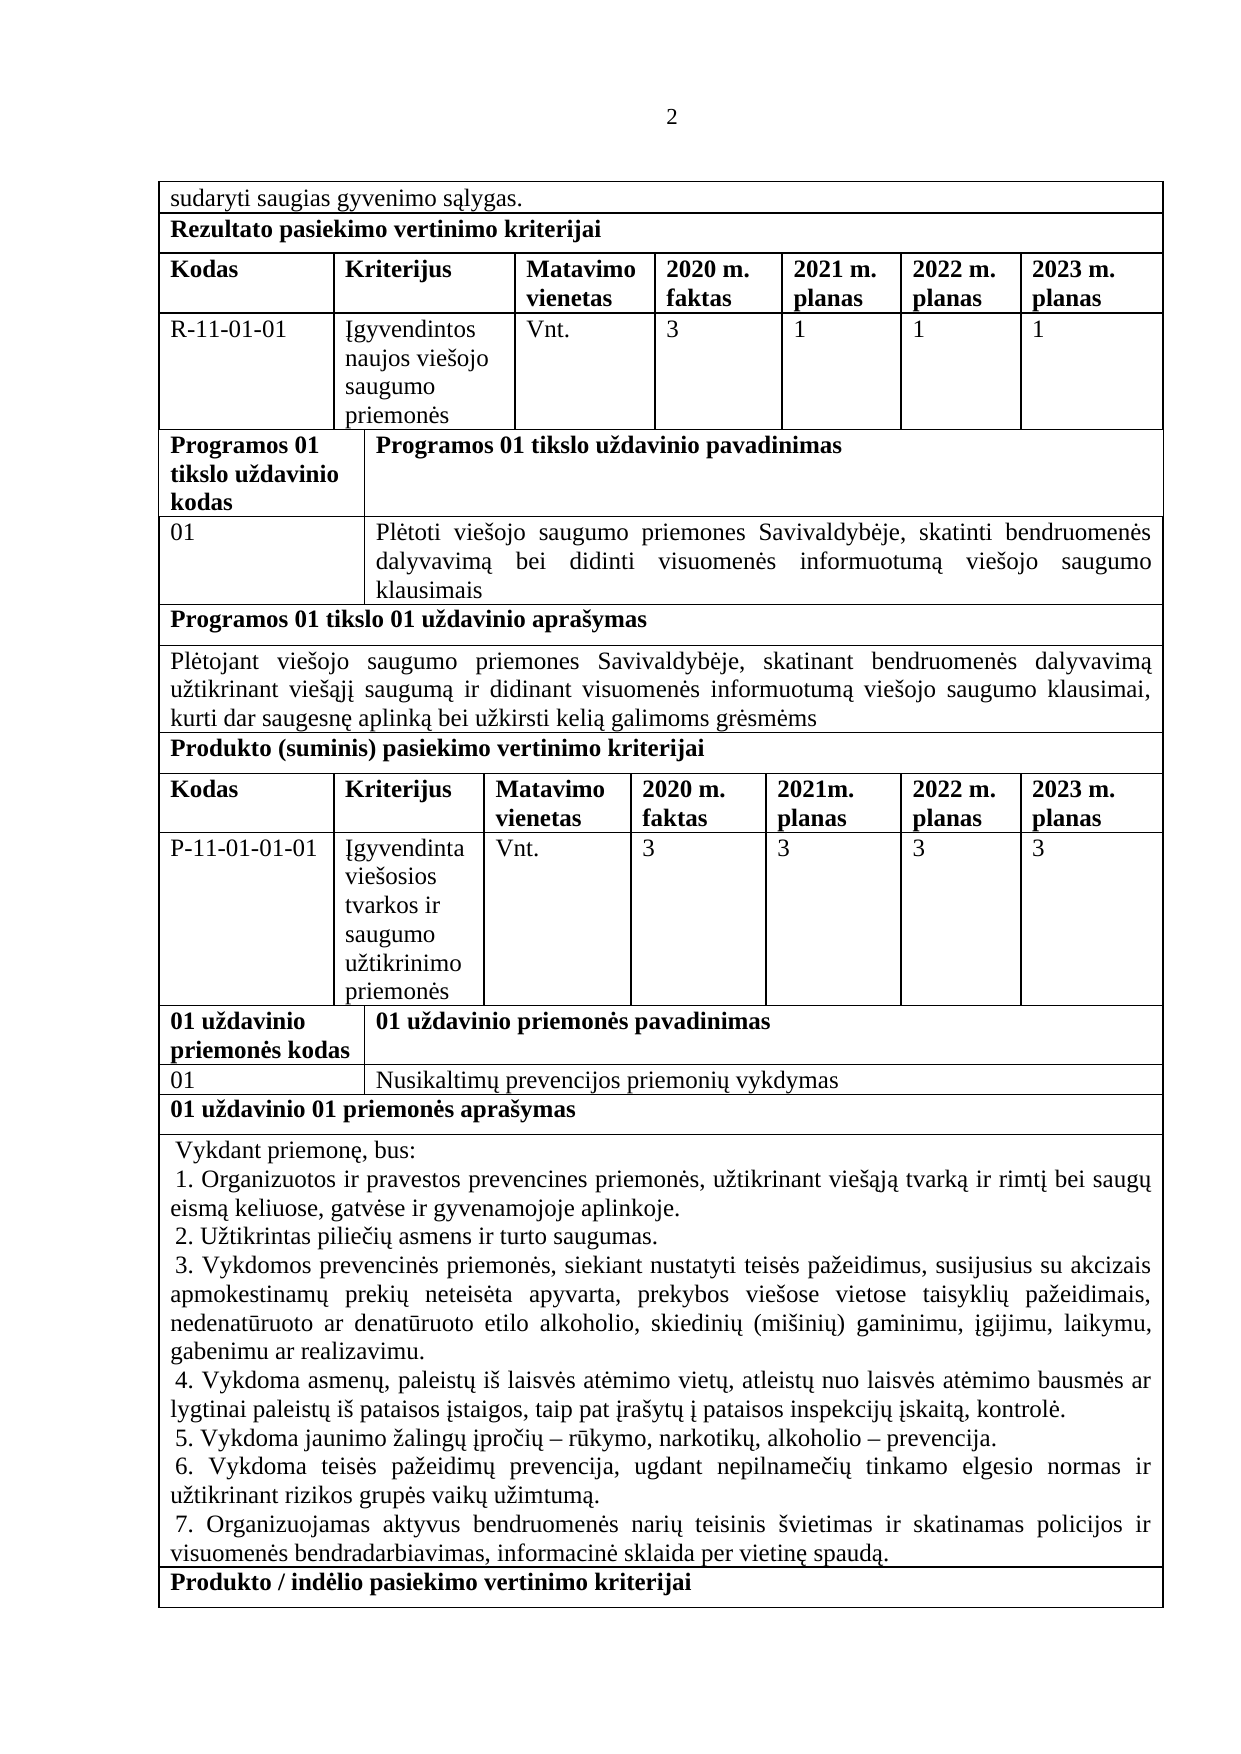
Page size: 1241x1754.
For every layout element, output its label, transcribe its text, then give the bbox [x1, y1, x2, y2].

table_cell [1164, 212, 1171, 252]
table_cell Kodas [160, 774, 333, 832]
table_cell 2020 m. faktas [656, 254, 781, 312]
table_cell Produkto (suminis) pasiekimo vertinimo kriterijai [160, 733, 1162, 773]
table_cell [1164, 732, 1171, 773]
table_cell [1164, 1134, 1171, 1566]
table_cell Kodas [160, 254, 333, 312]
table_cell 01 [160, 517, 364, 603]
table_cell 1 [1022, 314, 1162, 429]
table_cell Vnt. [516, 314, 654, 429]
table_cell 01 [160, 1065, 364, 1093]
table_cell Nusikaltimų prevencijos priemonių vykdymas [365, 1065, 1162, 1093]
table_cell Plėtoti viešojo saugumo priemones Savivaldybėje, skatinti bendruomenės dalyvavimą bei didinti visuomenės informuotumą viešojo saugumo klausimais [365, 517, 1162, 603]
table_cell [1164, 312, 1171, 429]
table_cell Vykdant priemonę, bus: 1. Organizuotos ir pravestos prevencines priemonės, užtikrinant viešąją tvarką ir rimtį bei saugų eismą keliuose, gatvėse ir gyvenamojoje aplinkoje. 2. Užtikrintas piliečių asmens ir turto saugumas. 3. Vykdomos prevencinės priemonės, siekiant nustatyti teisės pažeidimus, susijusius su akcizais apmokestinamų prekių neteisėta apyvarta, prekybos viešose vietose taisyklių pažeidimais, nedenatūruoto ar denatūruoto etilo alkoholio, skiedinių (mišinių) gaminimu, įgijimu, laikymu, gabenimu ar realizavimu. 4. Vykdoma asmenų, paleistų iš laisvės atėmimo vietų, atleistų nuo laisvės atėmimo bausmės ar lygtinai paleistų iš pataisos įstaigos, taip pat įrašytų į pataisos inspekcijų įskaitą, kontrolė. 5. Vykdoma jaunimo žalingų įpročių – rūkymo, narkotikų, alkoholio – prevencija. 6. Vykdoma teisės pažeidimų prevencija, ugdant nepilnamečių tinkamo elgesio normas ir užtikrinant rizikos grupės vaikų užimtumą. 7. Organizuojamas aktyvus bendruomenės narių teisinis švietimas ir skatinamas policijos ir visuomenės bendradarbiavimas, informacinė sklaida per vietinę spaudą. [160, 1135, 1162, 1566]
table_cell [1164, 1566, 1171, 1607]
table_cell 01 uždavinio priemonės kodas [160, 1006, 364, 1064]
table_cell Produkto / indėlio pasiekimo vertinimo kriterijai [160, 1568, 1162, 1607]
table_cell Kriterijus [335, 774, 483, 832]
table_cell 3 [656, 314, 781, 429]
table_cell Įgyvendintos naujos viešojo saugumo priemonės [335, 314, 514, 429]
table_cell 2021m. planas [767, 774, 900, 832]
table_cell 01 uždavinio 01 priemonės aprašymas [160, 1095, 1162, 1134]
table_cell Programos 01 tikslo uždavinio kodas [159, 430, 364, 516]
table_cell R-11-01-01 [160, 314, 333, 429]
table_cell [1164, 252, 1171, 312]
table_cell Matavimo vienetas [485, 774, 630, 832]
table_cell 2022 m. planas [902, 254, 1020, 312]
table_cell [1164, 181, 1171, 212]
table_cell 1 [902, 314, 1020, 429]
table_cell 2023 m. planas [1022, 774, 1162, 832]
table_cell [1164, 1064, 1171, 1093]
table_cell 2023 m. planas [1022, 254, 1162, 312]
table_cell P-11-01-01-01 [160, 833, 333, 1005]
table_cell [1164, 832, 1171, 1005]
table_cell [1164, 1094, 1171, 1134]
table_cell 2021 m. planas [783, 254, 900, 312]
table_cell [1164, 773, 1171, 832]
table_cell Įgyvendinta viešosios tvarkos ir saugumo užtikrinimo priemonės [335, 833, 483, 1005]
table_cell [1164, 1005, 1171, 1064]
table_cell [1164, 429, 1171, 516]
table_cell Kriterijus [335, 254, 514, 312]
table_cell 3 [1022, 833, 1162, 1005]
table_cell 3 [632, 833, 765, 1005]
table_cell 2020 m. faktas [632, 774, 765, 832]
table_cell Rezultato pasiekimo vertinimo kriterijai [160, 214, 1162, 252]
table_cell 01 uždavinio priemonės pavadinimas [365, 1006, 1162, 1064]
table_cell 2022 m. planas [902, 774, 1020, 832]
table_cell Plėtojant viešojo saugumo priemones Savivaldybėje, skatinant bendruomenės dalyvavimą užtikrinant viešąjį saugumą ir didinant visuomenės informuotumą viešojo saugumo klausimai, kurti dar saugesnę aplinką bei užkirsti kelią galimoms grėsmėms [160, 646, 1162, 732]
table_cell [1164, 604, 1171, 645]
table_cell 3 [902, 833, 1020, 1005]
table_cell 1 [783, 314, 900, 429]
table_cell Vnt. [485, 833, 630, 1005]
table_cell 3 [767, 833, 900, 1005]
table_cell [1164, 645, 1171, 732]
table_cell Programos 01 tikslo 01 uždavinio aprašymas [160, 605, 1162, 645]
table_cell Programos 01 tikslo uždavinio pavadinimas [365, 430, 1163, 516]
table_cell [1164, 516, 1171, 603]
table_cell Matavimo vienetas [516, 254, 654, 312]
table_cell sudaryti saugias gyvenimo sąlygas. [160, 182, 1162, 212]
